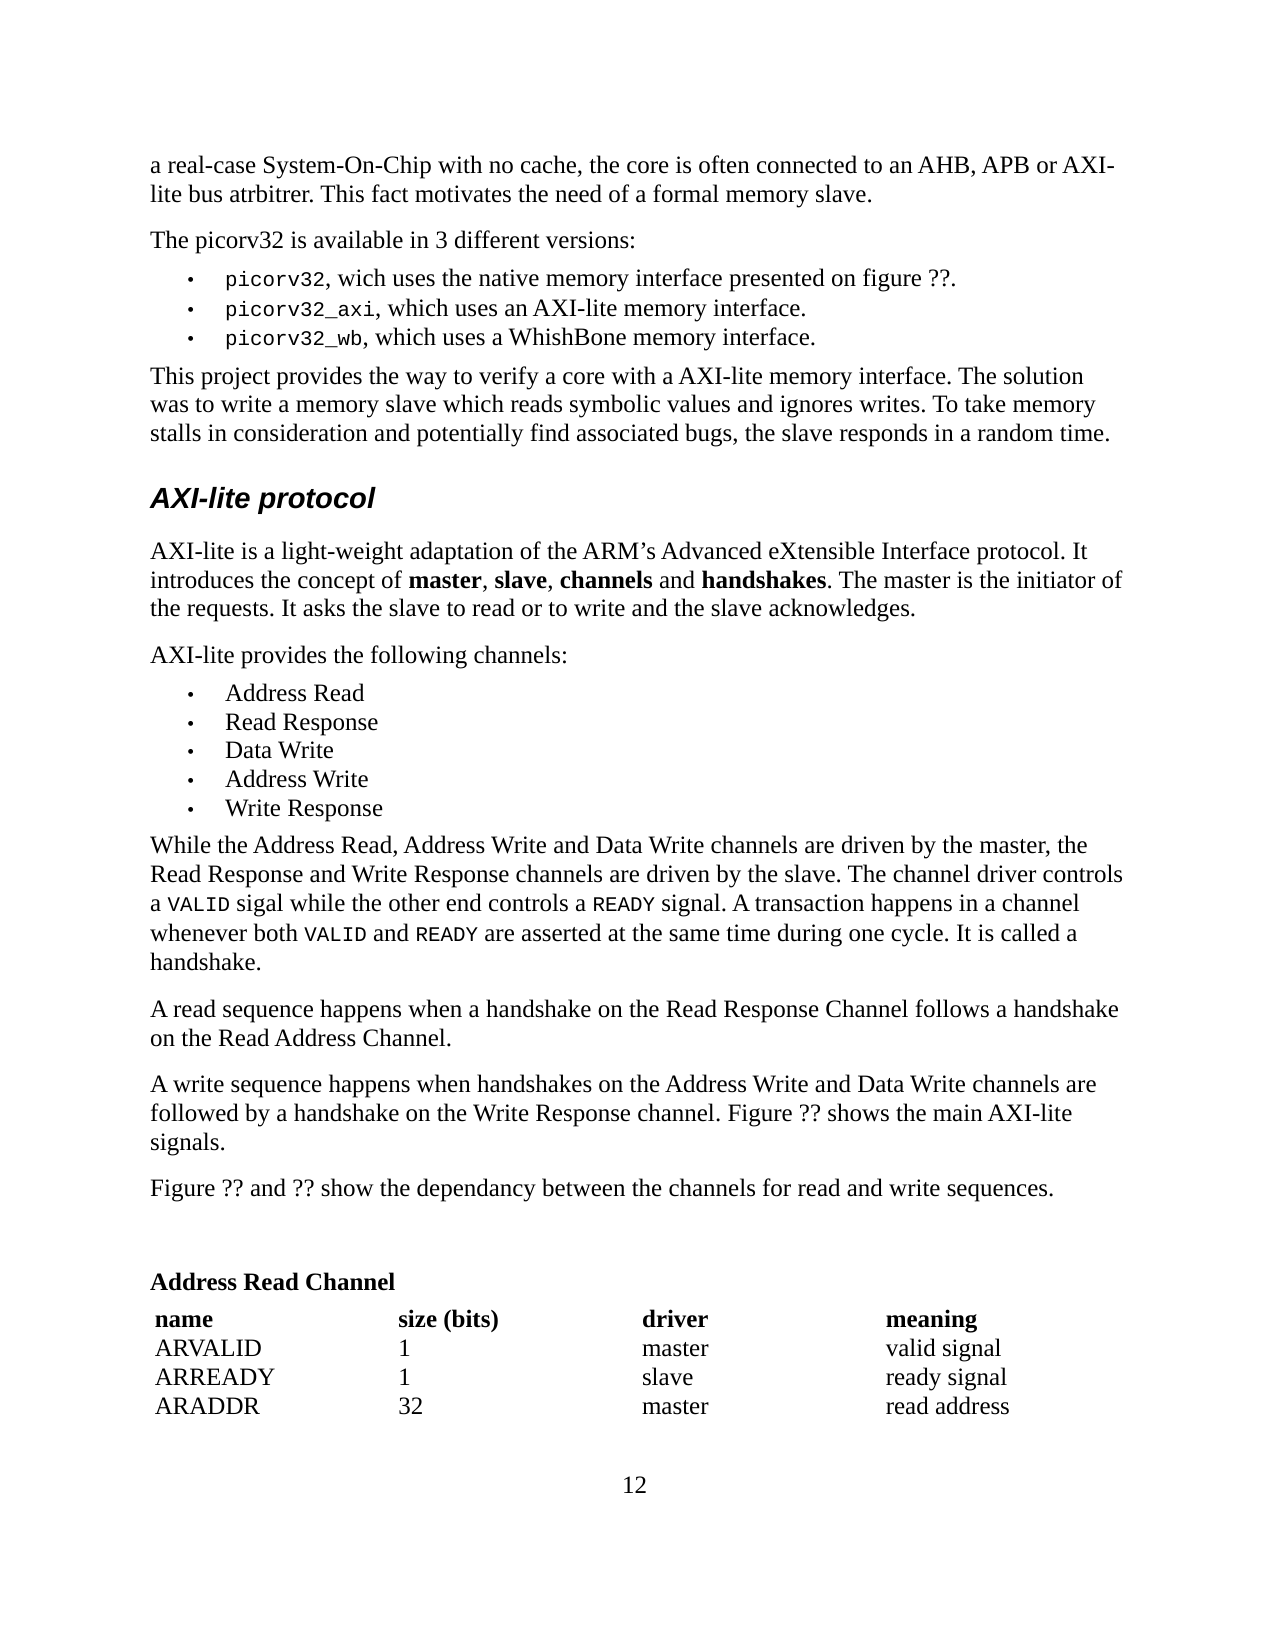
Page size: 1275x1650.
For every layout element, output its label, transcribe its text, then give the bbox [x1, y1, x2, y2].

text AXI-lite is a light-weight adaptation of the ARM’s Advanced eXtensible Interface protocol. It introduces the concept of master, slave, channels and handshakes. The master is the initiator of the requests. It asks the slave to read or to write and the slave acknowledges. [150, 536, 1125, 622]
list picorv32, wich uses the native memory interface presented on figure ??. [187, 263, 1125, 293]
table_cell 1 [394, 1333, 637, 1362]
table_cell ready signal [881, 1362, 1125, 1391]
list Read Response [187, 707, 1125, 735]
table_header driver [638, 1305, 881, 1333]
table_cell ARVALID [150, 1333, 394, 1362]
list Address Read [187, 678, 1125, 707]
list picorv32_wb, which uses a WhishBone memory interface. [187, 322, 1125, 352]
subtitle AXI-lite protocol [150, 481, 1125, 514]
list Data Write [187, 735, 1125, 764]
text A read sequence happens when a handshake on the Read Response Channel follows a handshake on the Read Address Channel. [150, 994, 1125, 1051]
table_cell ARADDR [150, 1391, 394, 1419]
text This project provides the way to verify a core with a AXI-lite memory interface. The solution was to write a memory slave which reads symbolic values and ignores writes. To take memory stalls in consideration and potentially find associated bugs, the slave responds in a random time. [150, 361, 1125, 447]
table_header meaning [881, 1305, 1125, 1333]
text While the Address Read, Address Write and Data Write channels are driven by the master, the Read Response and Write Response channels are driven by the slave. The channel driver controls a VALID sigal while the other end controls a READY signal. A transaction happens in a channel whenever both VALID and READY are asserted at the same time during one cycle. It is called a handshake. [150, 831, 1125, 976]
table_header size (bits) [394, 1305, 637, 1333]
table_cell valid signal [881, 1333, 1125, 1362]
text A write sequence happens when handshakes on the Address Write and Data Write channels are followed by a handshake on the Write Response channel. Figure ?? shows the main AXI-lite signals. [150, 1069, 1125, 1156]
list Address Write [187, 764, 1125, 793]
text The picorv32 is available in 3 different versions: [150, 225, 1125, 254]
list picorv32_axi, which uses an AXI-lite memory interface. [187, 293, 1125, 322]
table_cell 32 [394, 1391, 637, 1419]
text Figure ?? and ?? show the dependancy between the channels for read and write sequences. [150, 1173, 1125, 1202]
table_cell master [638, 1333, 881, 1362]
text Address Read Channel [150, 1267, 1125, 1296]
table_cell master [638, 1391, 881, 1419]
table_cell 1 [394, 1362, 637, 1391]
list Write Response [187, 793, 1125, 822]
table_header name [150, 1305, 394, 1333]
text AXI-lite provides the following channels: [150, 640, 1125, 669]
text a real-case System-On-Chip with no cache, the core is often connected to an AHB, APB or AXI-lite bus atrbitrer. This fact motivates the need of a formal memory slave. [150, 150, 1125, 207]
table_cell read address [881, 1391, 1125, 1419]
table_cell ARREADY [150, 1362, 394, 1391]
table_cell slave [638, 1362, 881, 1391]
